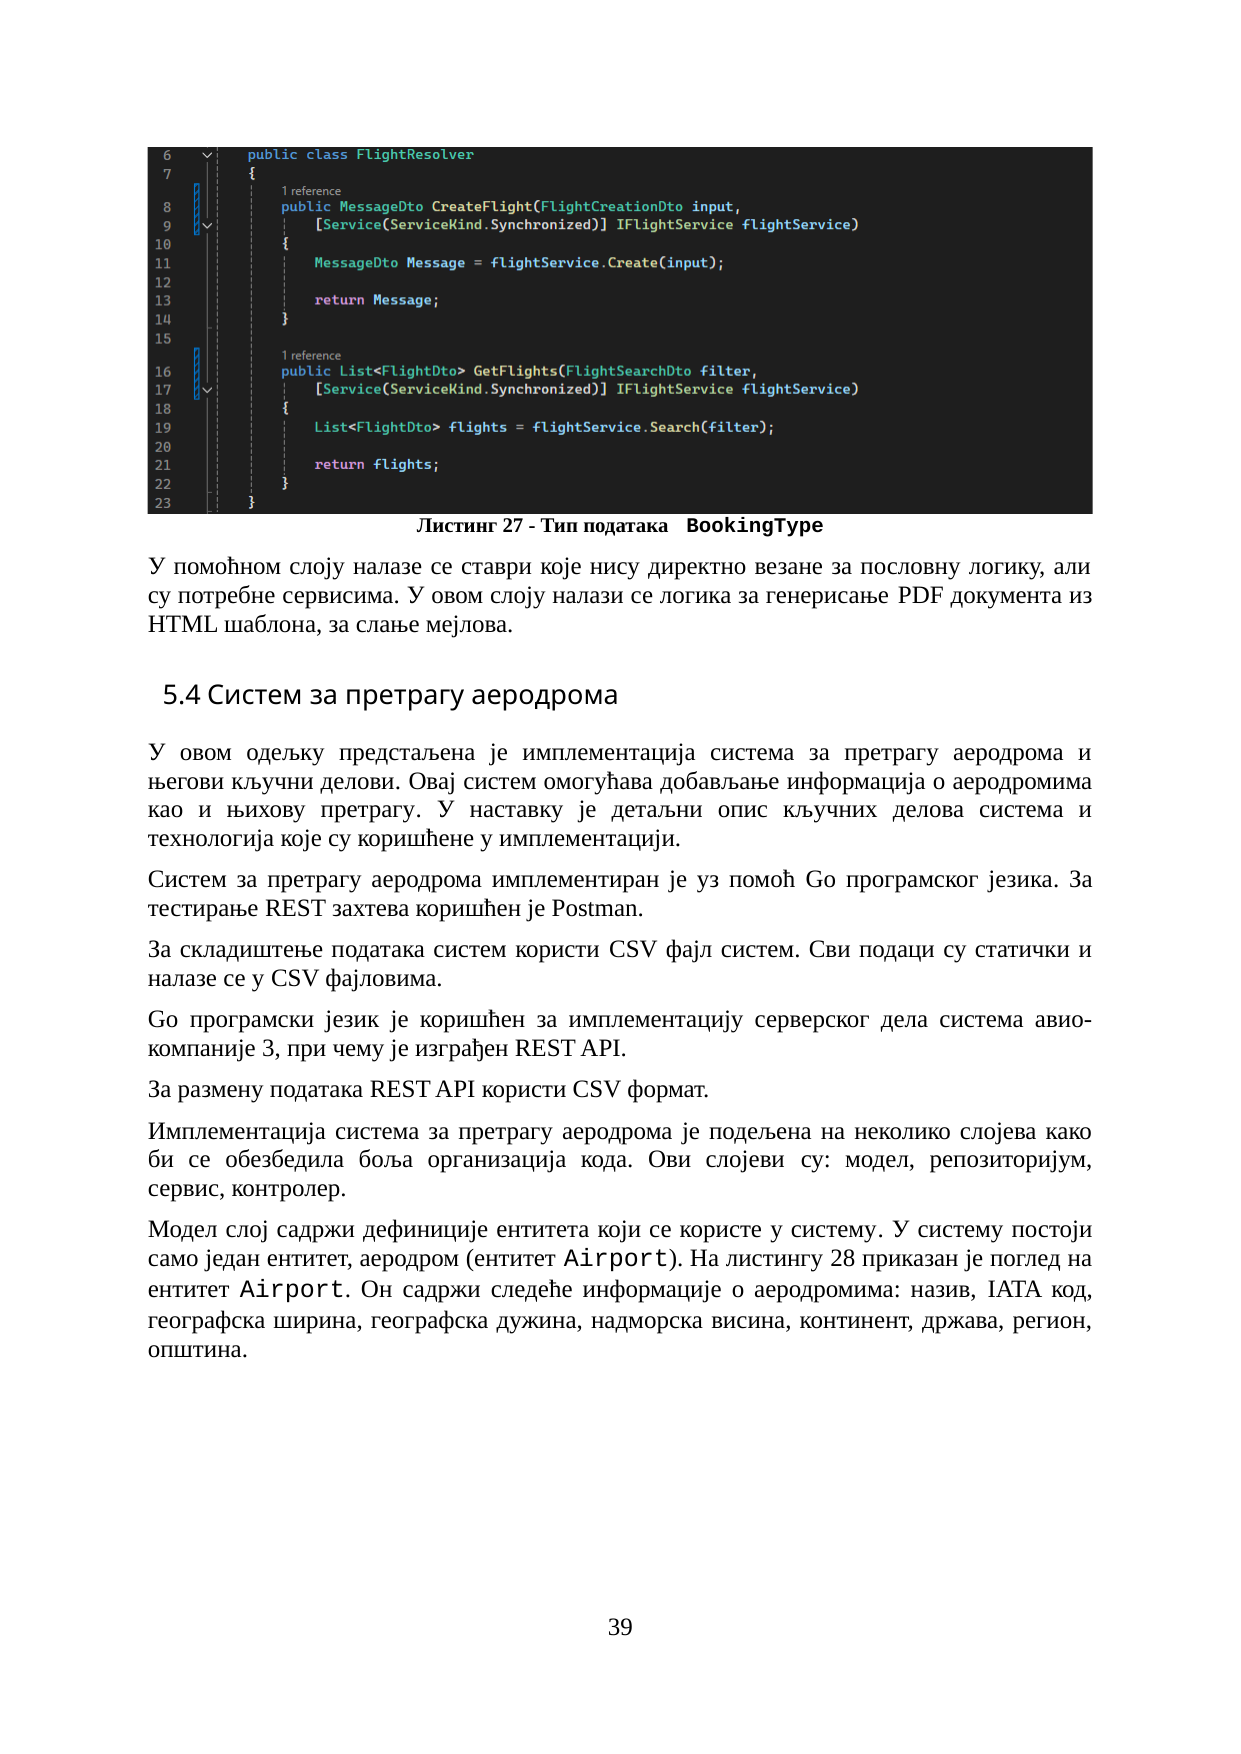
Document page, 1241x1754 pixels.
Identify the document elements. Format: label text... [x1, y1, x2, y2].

text Модел слој садржи дефиниције ентитета који се користе у систему. У систему постоји само један ентитет, аеродром (ентитет Airport). На листингу 28 приказан је поглед на ентитет Airport. Он садржи следеће информације о аеродромима: назив, IATA код, географска ширина, географска дужина, надморска висина, континент, држава, регион, општина. [148, 1214, 1092, 1362]
text У помоћном слоју налазе се ставри које нису директно везане за пословну логику, али су потребне сервисима. У овом слоју налази се логика за генерисање PDF документа из HTML шаблона, за слање мејлова. [148, 551, 1092, 638]
picture [147, 147, 1093, 514]
text За складиштење података систем користи CSV фајл систем. Сви подаци су статички и налазе се у CSV фајловима. [148, 934, 1092, 992]
text За размену података REST API користи CSV формат. [148, 1074, 1092, 1103]
text Go програмски језик је коришћен за имплементацију серверског дела система авио-компаније 3, при чему је изграђен REST API. [148, 1004, 1092, 1062]
text Систем за претрагу аеродрома имплементиран је уз помоћ Go програмског језика. За тестирање REST захтева коришћен је Postman. [148, 864, 1092, 922]
text Листинг 27 - Тип података BookingType [148, 514, 1092, 539]
subtitle Систем за претрагу аеродрома [162, 675, 1078, 712]
text Имплементација система за претрагу аеродрома је подељена на неколико слојева како би се обезбедила боља организација кода. Ови слојеви су: модел, репозиторијум, сервис, контролер. [148, 1116, 1092, 1202]
text У овом одељку предстаљена је имплементација система за претрагу аеродрома и његови кључни делови. Овај систем омогућава добављање информација о аеродромима као и њихову претрагу. У наставку је детаљни опис кључних делова система и технологија које су коришћене у имплементацији. [148, 737, 1092, 852]
